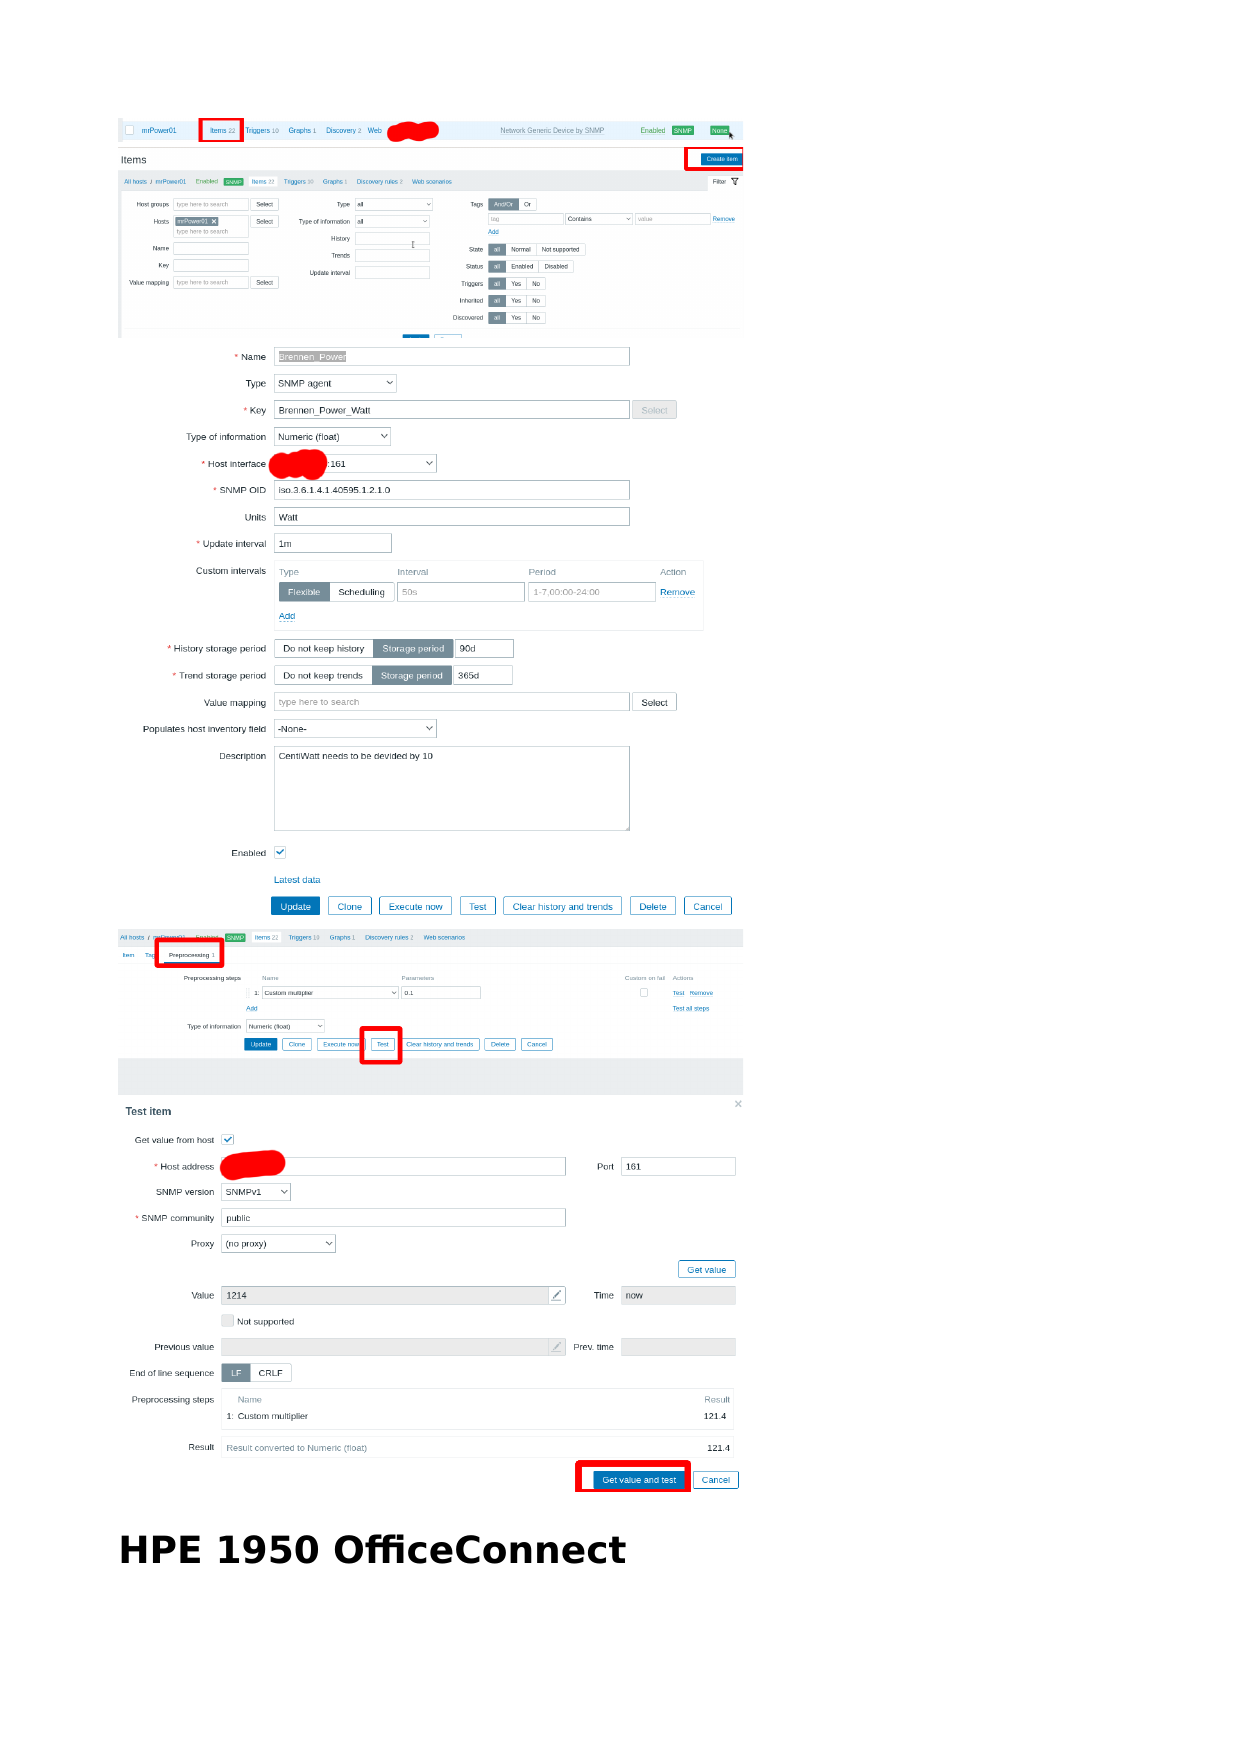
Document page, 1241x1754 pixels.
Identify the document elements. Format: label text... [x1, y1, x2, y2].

picture [118, 343, 744, 924]
picture [118, 1100, 744, 1492]
subtitle HPE 1950 OfficeConnect [118, 1529, 1122, 1573]
picture [118, 929, 744, 1095]
picture [118, 147, 744, 338]
picture [118, 118, 744, 142]
